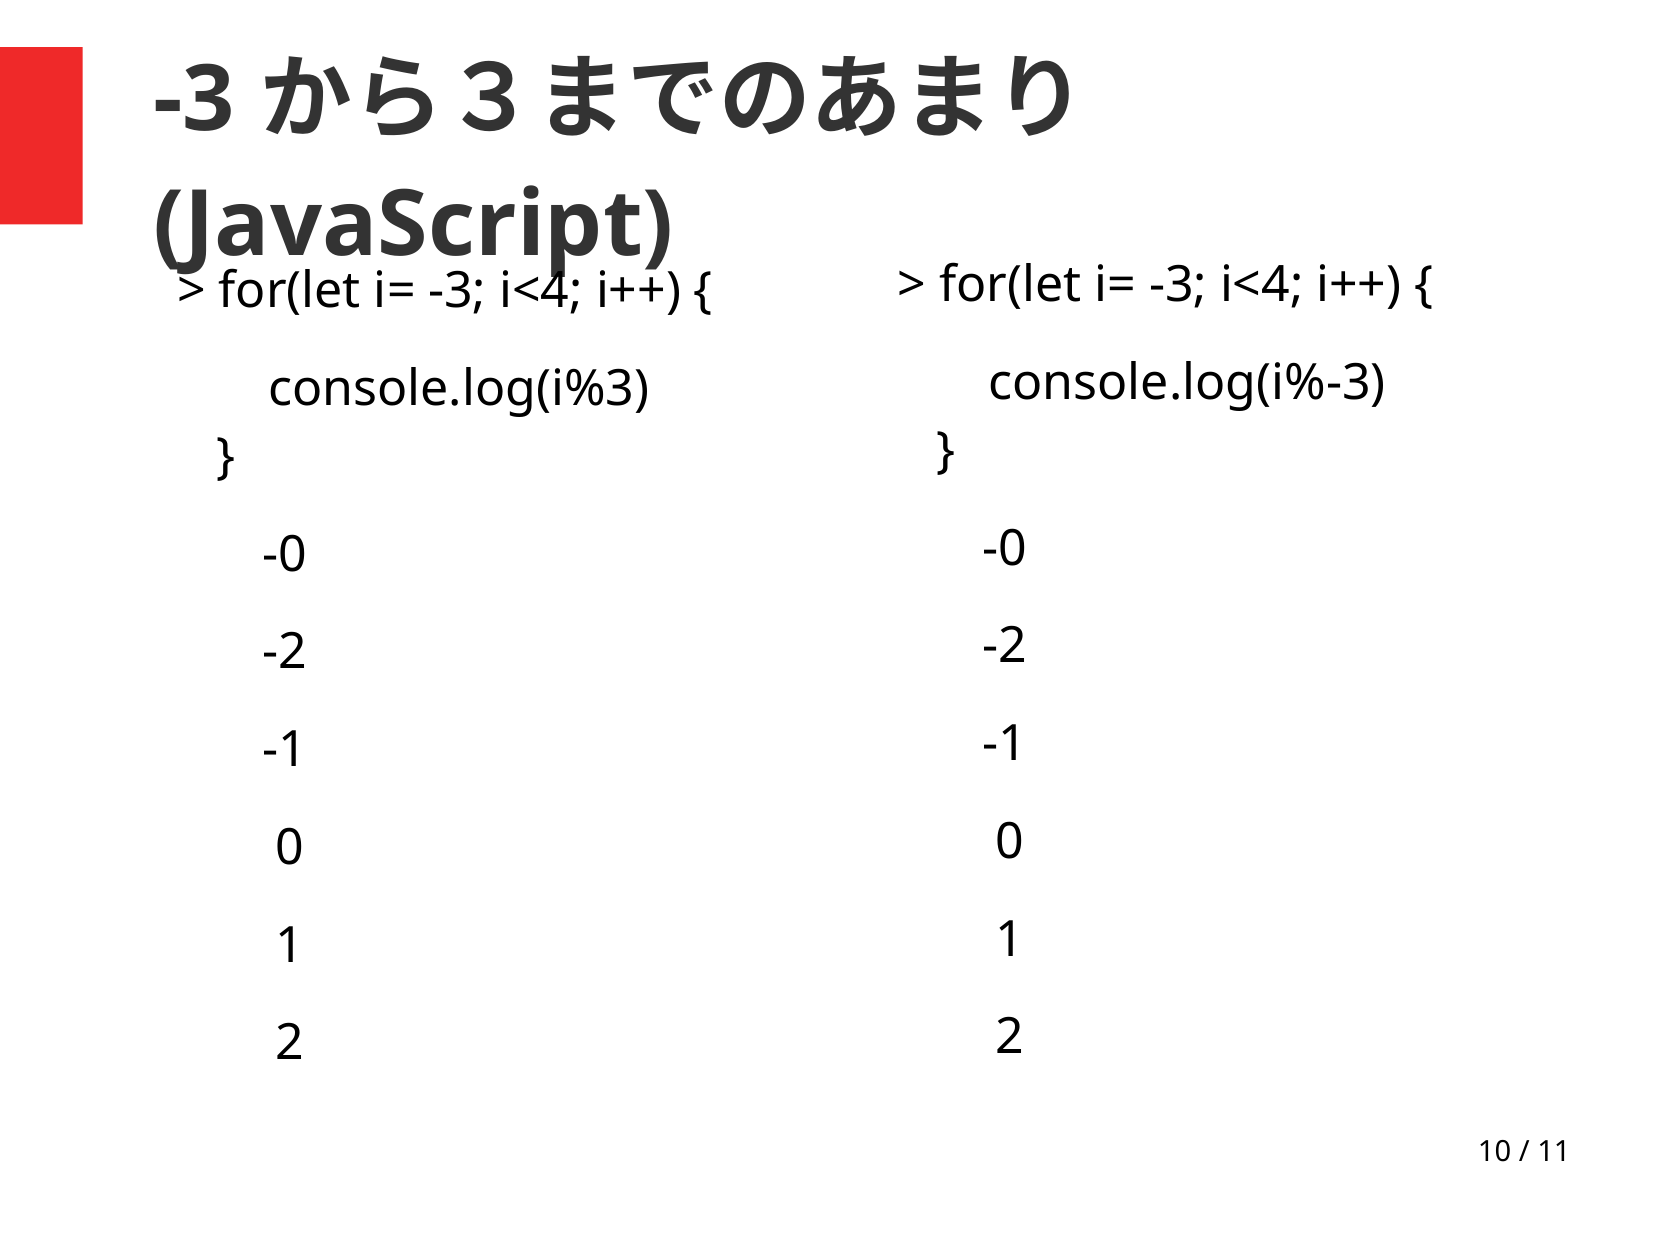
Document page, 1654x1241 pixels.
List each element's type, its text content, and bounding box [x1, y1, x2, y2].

title -3から３までのあまり(JavaScript) [118, 44, 1630, 262]
list > for(let i= -3; i<4; i++) { console.log(i%3) } -0 -2 -1 0 1 2 [106, 253, 780, 1205]
list > for(let i= -3; i<4; i++) { console.log(i%-3) } -0 -2 -1 0 1 2 [826, 248, 1501, 1199]
